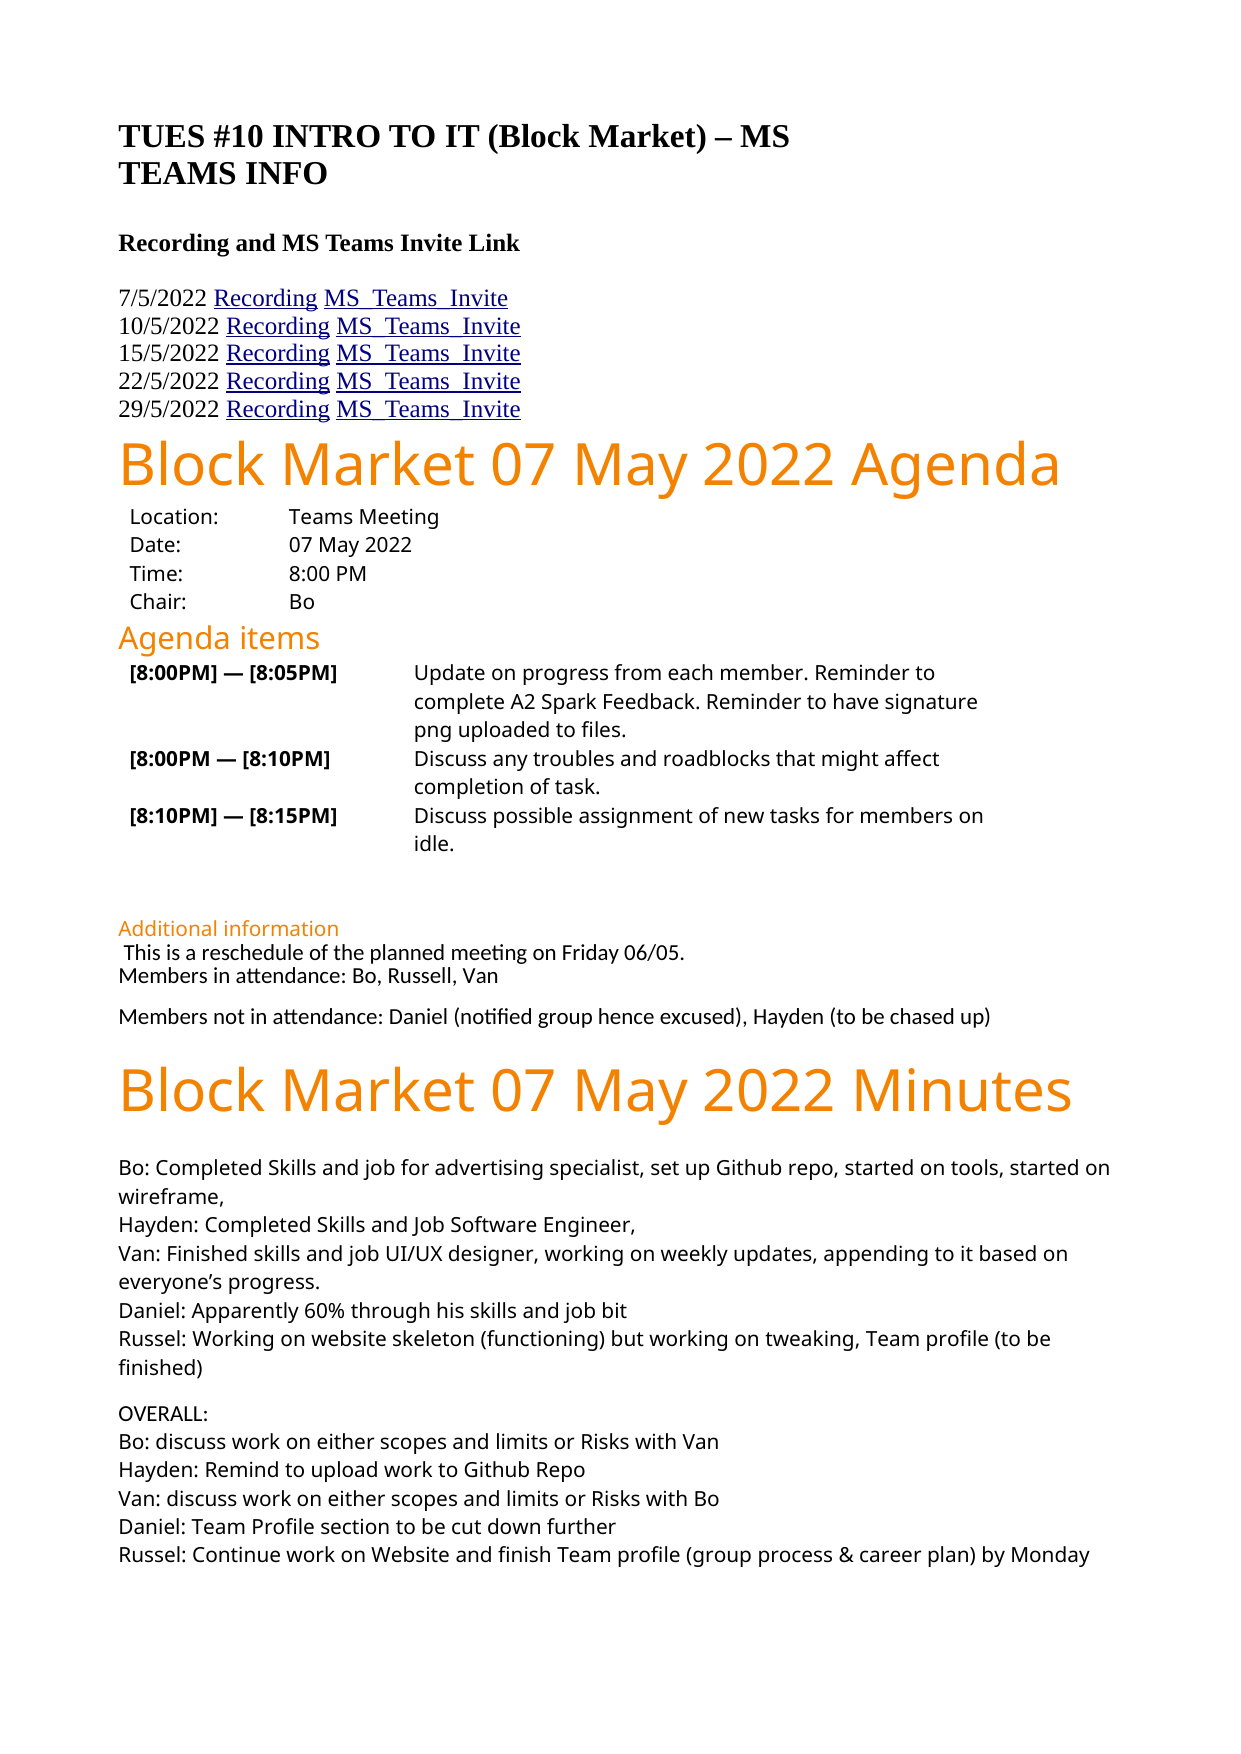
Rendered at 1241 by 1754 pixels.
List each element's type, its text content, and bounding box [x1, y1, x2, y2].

text Members in attendance: Bo, Russell, Van [118, 966, 1122, 989]
text TUES #10 INTRO TO IT (Block Market) – MS [118, 118, 1122, 155]
table_header Teams Meeting [278, 502, 1056, 531]
table_cell [8:00PM — [8:10PM] [118, 744, 402, 801]
text Russel: Continue work on Website and finish Team profile (group process & career plan) by Monday [118, 1541, 1122, 1569]
text Hayden: Remind to upload work to Github Repo [118, 1455, 1122, 1484]
text Additional information [118, 914, 1122, 943]
table_cell [403, 886, 1020, 914]
table_cell Time: [118, 559, 277, 587]
text 7/5/2022 Recording MS_Teams_Invite [118, 284, 1122, 312]
table_cell 8:00 PM [278, 559, 1056, 587]
table_cell [118, 858, 402, 886]
table_cell Bo [278, 588, 1056, 616]
table_cell [118, 886, 402, 914]
table_cell [1020, 886, 1056, 914]
text Russel: Working on website skeleton (functioning) but working on tweaking, Team profile (to be finished) [118, 1324, 1122, 1381]
table_header Update on progress from each member. Reminder to complete A2 Spark Feedback. Reminder to have signature png uploaded to files. [403, 659, 1020, 744]
text This is a reschedule of the planned meeting on Friday 06/05. [118, 943, 1122, 966]
text 10/5/2022 Recording MS_Teams_Invite [118, 312, 1122, 339]
text OVERALL: [118, 1404, 1122, 1427]
table_cell Discuss any troubles and roadblocks that might affect completion of task. [403, 744, 1020, 801]
text Van: Finished skills and job UI/UX designer, working on weekly updates, appending to it based on everyone’s progress. [118, 1239, 1122, 1296]
text 15/5/2022 Recording MS_Teams_Invite [118, 339, 1122, 367]
text TEAMS INFO [118, 155, 1122, 192]
table_cell [403, 858, 1020, 886]
text 22/5/2022 Recording MS_Teams_Invite [118, 367, 1122, 395]
table_cell [1020, 801, 1056, 858]
table_cell [1020, 744, 1056, 801]
text Block Market 07 May 2022 Agenda [118, 423, 1122, 502]
table_cell Discuss possible assignment of new tasks for members on idle. [403, 801, 1020, 858]
text Hayden: Completed Skills and Job Software Engineer, [118, 1210, 1122, 1239]
table_cell Date: [118, 531, 277, 559]
text Van: discuss work on either scopes and limits or Risks with Bo [118, 1484, 1122, 1512]
text Recording and MS Teams Invite Link [118, 229, 1122, 256]
table_header [1020, 659, 1056, 744]
table_header Location: [118, 502, 277, 531]
text Bo: Completed Skills and job for advertising specialist, set up Github repo, started on tools, started on wireframe, [118, 1153, 1122, 1210]
table_header [8:00PM] — [8:05PM] [118, 659, 402, 744]
text Members not in attendance: Daniel (notified group hence excused), Hayden (to be chased up) [118, 1007, 1122, 1030]
table_cell 07 May 2022 [278, 531, 1056, 559]
text Block Market 07 May 2022 Minutes [118, 1048, 1122, 1128]
table_cell [8:10PM] — [8:15PM] [118, 801, 402, 858]
text Daniel: Apparently 60% through his skills and job bit [118, 1296, 1122, 1324]
text Agenda items [118, 616, 1122, 658]
table_cell [1020, 858, 1056, 886]
text Bo: discuss work on either scopes and limits or Risks with Van [118, 1427, 1122, 1455]
text Daniel: Team Profile section to be cut down further [118, 1512, 1122, 1541]
table_cell Chair: [118, 588, 277, 616]
text 29/5/2022 Recording MS_Teams_Invite [118, 395, 1122, 423]
